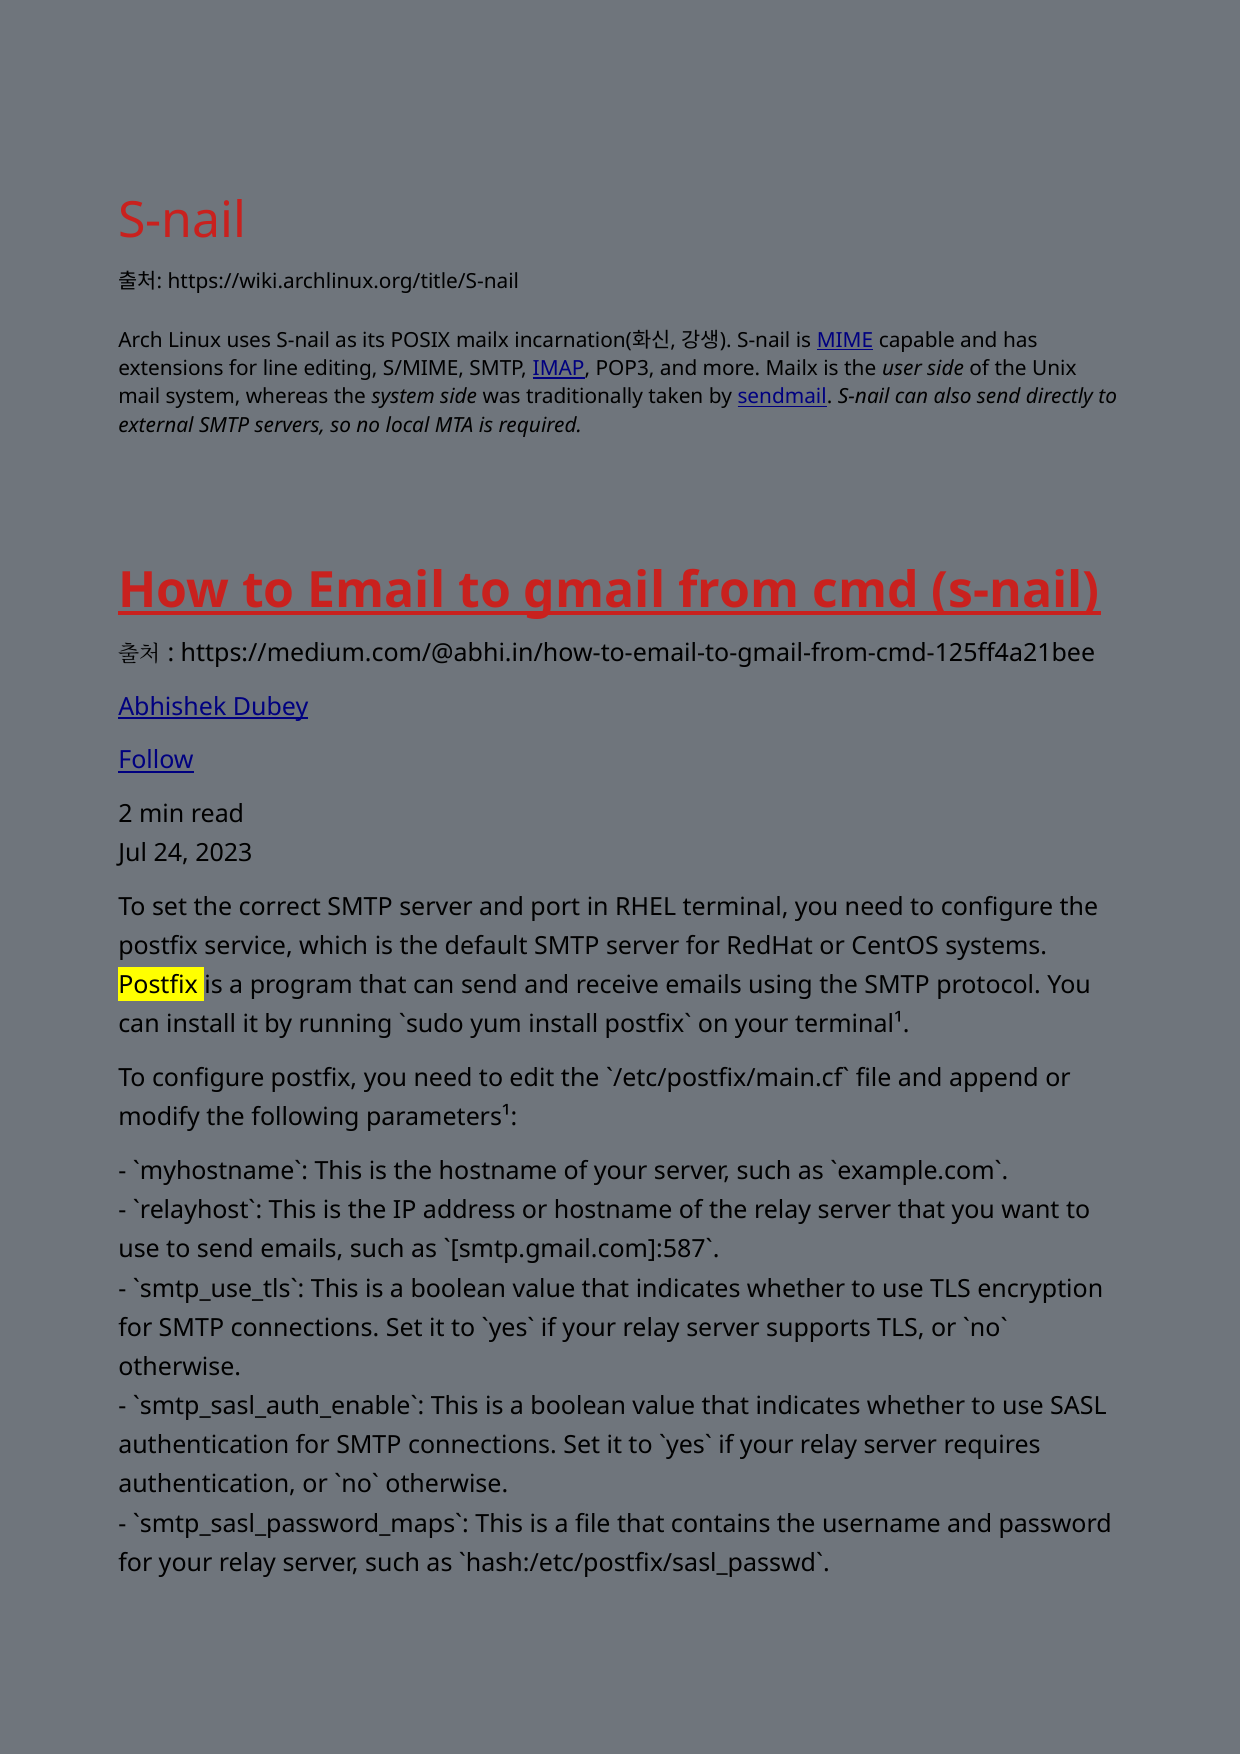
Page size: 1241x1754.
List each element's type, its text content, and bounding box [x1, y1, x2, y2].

subtitle S-nail [118, 183, 1122, 252]
text 출처 : https://medium.com/@abhi.in/how-to-email-to-gmail-from-cmd-125ff4a21bee [118, 634, 1122, 668]
text 2 min read [118, 796, 1122, 830]
text To set the correct SMTP server and port in RHEL terminal, you need to configure the postfix service, which is the default SMTP server for RedHat or CentOS systems. Postfix is a program that can send and receive emails using the SMTP protocol. You can install it by running `sudo yum install postfix` on your terminal¹. [118, 888, 1122, 1040]
text Jul 24, 2023 [118, 835, 1122, 869]
text 출처: https://wiki.archlinux.org/title/S-nail [118, 264, 1122, 294]
text Arch Linux uses S-nail as its POSIX mailx incarnation(화신, 강생). S-nail is MIME capable and has extensions for line editing, S/MIME, SMTP, IMAP, POP3, and more. Mailx is the user side of the Unix mail system, whereas the system side was traditionally taken by sendmail. S-nail can also send directly to external SMTP servers, so no local MTA is required. [118, 323, 1122, 438]
text To configure postfix, you need to edit the `/etc/postfix/main.cf` file and append or modify the following parameters¹: [118, 1060, 1122, 1133]
text Abhishek Dubey [118, 688, 1122, 722]
subtitle How to Email to gmail from cmd (s-nail) [118, 554, 1122, 622]
text - `myhostname`: This is the hostname of your server, such as `example.com`. - `relayhost`: This is the IP address or hostname of the relay server that you want to use to send emails, such as `[smtp.gmail.com]:587`. - `smtp_use_tls`: This is a boolean value that indicates whether to use TLS encryption for SMTP connections. Set it to `yes` if your relay server supports TLS, or `no` otherwise. - `smtp_sasl_auth_enable`: This is a boolean value that indicates whether to use SASL authentication for SMTP connections. Set it to `yes` if your relay server requires authentication, or `no` otherwise. - `smtp_sasl_password_maps`: This is a file that contains the username and password for your relay server, such as `hash:/etc/postfix/sasl_passwd`. [118, 1153, 1122, 1578]
text Follow [118, 742, 1122, 776]
